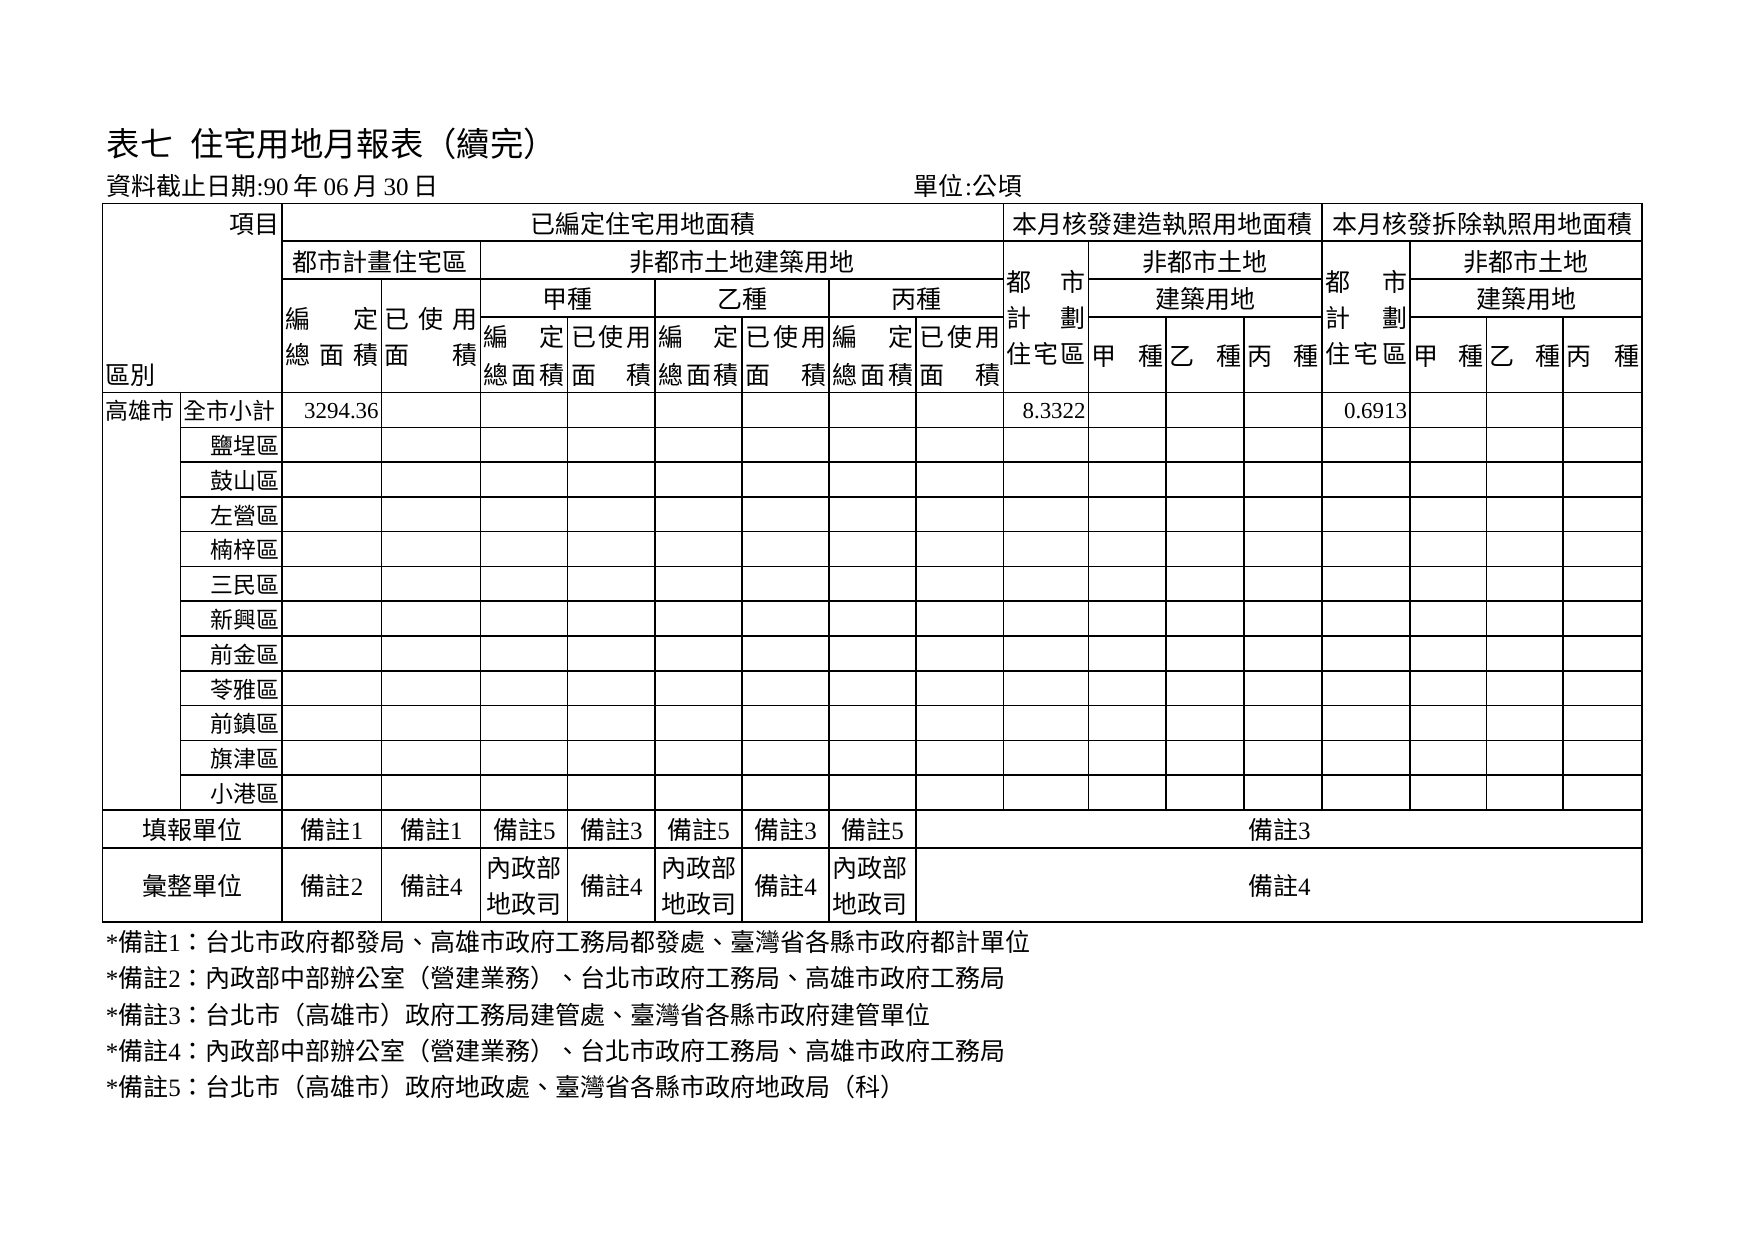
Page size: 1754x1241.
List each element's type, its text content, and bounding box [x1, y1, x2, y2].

table_cell [568, 741, 654, 774]
text 表七 住宅用地月報表（續完） [106, 118, 1648, 166]
table_cell 建築用地 [1411, 280, 1641, 316]
table_cell [1089, 637, 1165, 670]
text 資料截止日期:90年06月30日 單位:公頃 [106, 166, 1648, 203]
table_cell [830, 498, 915, 531]
table_cell 已使用 [568, 318, 654, 354]
table_cell [830, 393, 915, 426]
table_cell [743, 567, 828, 600]
table_cell [1089, 463, 1165, 496]
table_cell [830, 463, 915, 496]
table_cell [1167, 567, 1243, 600]
table_cell 備註4 [382, 849, 480, 921]
table_cell [283, 706, 381, 739]
table_cell 編定 總面積 [283, 280, 381, 392]
table_cell [382, 602, 480, 635]
table_cell [382, 776, 480, 809]
table_header 項目 [196, 204, 281, 240]
table_cell 備註4 [743, 849, 828, 921]
table_cell 總面積 [830, 354, 915, 392]
table_cell 丙種 [830, 280, 1003, 316]
table_cell [917, 498, 1003, 531]
table_cell 甲種 [1411, 318, 1486, 392]
table_cell [743, 672, 828, 705]
table_cell 旗津區 [181, 741, 281, 774]
table_cell 總面積 [656, 354, 741, 392]
table_cell [1004, 428, 1088, 461]
table_cell [283, 602, 381, 635]
table_cell [917, 602, 1003, 635]
table_cell 丙種 [1564, 318, 1641, 392]
table_cell [917, 637, 1003, 670]
table_cell [382, 741, 480, 774]
table_cell [1411, 393, 1486, 426]
table_cell [1004, 602, 1088, 635]
table_cell [830, 741, 915, 774]
table_cell 已使用 面積 [382, 280, 480, 392]
table_cell [382, 393, 480, 426]
table_cell [103, 240, 196, 278]
table_cell [656, 567, 741, 600]
table_cell [481, 776, 567, 809]
table_cell [1323, 672, 1409, 705]
table_cell [1564, 532, 1641, 566]
table_cell 小港區 [181, 776, 281, 809]
table_cell [656, 393, 741, 426]
table_cell [283, 463, 381, 496]
table_cell [1487, 776, 1562, 809]
table_cell [1167, 428, 1243, 461]
table_cell [1487, 741, 1562, 774]
table_cell [1089, 776, 1165, 809]
table_cell 備註3 [743, 811, 828, 847]
table_cell [568, 637, 654, 670]
table_cell [917, 428, 1003, 461]
table_cell [1245, 741, 1321, 774]
table_cell 備註4 [568, 849, 654, 921]
table_cell 三民區 [181, 567, 281, 600]
table_cell 區別 [103, 354, 196, 392]
table_cell [1245, 428, 1321, 461]
table_cell [1167, 602, 1243, 635]
table_cell [1323, 463, 1409, 496]
table_cell 面積 [568, 354, 654, 392]
table_cell [656, 776, 741, 809]
table_cell [743, 776, 828, 809]
table_cell *備註3：台北市（高雄市）政府工務局建管處、臺灣省各縣市政府建管單位 [103, 995, 1642, 1031]
table_cell [283, 741, 381, 774]
table_cell [1323, 637, 1409, 670]
table_cell 內政部 地政司 [656, 849, 741, 921]
table_cell [1167, 706, 1243, 739]
table_cell [1089, 706, 1165, 739]
table_cell [568, 776, 654, 809]
table_cell [743, 428, 828, 461]
table_cell [481, 602, 567, 635]
table_cell [1089, 393, 1165, 426]
table_cell [1487, 498, 1562, 531]
table_cell [1167, 393, 1243, 426]
table_cell [568, 393, 654, 426]
table_cell [1411, 672, 1486, 705]
table_cell [1089, 498, 1165, 531]
table_header 本月核發拆除執照用地面積 [1323, 204, 1641, 240]
table_cell [382, 428, 480, 461]
table_cell [1323, 602, 1409, 635]
table_cell [1487, 532, 1562, 566]
table_cell [283, 637, 381, 670]
table_cell 非都市土地 [1411, 242, 1641, 278]
table_cell 楠梓區 [181, 532, 281, 566]
table_cell 備註5 [830, 811, 915, 847]
table_cell [917, 532, 1003, 566]
table_cell [568, 498, 654, 531]
table_cell [1487, 463, 1562, 496]
table_cell [656, 602, 741, 635]
table_header 本月核發建造執照用地面積 [1004, 204, 1321, 240]
table_cell [1564, 741, 1641, 774]
table_cell 總面積 [481, 354, 567, 392]
table_cell [1323, 532, 1409, 566]
table_cell 編定 [656, 318, 741, 354]
table_cell [1411, 706, 1486, 739]
table_cell [656, 706, 741, 739]
table_cell 備註5 [481, 811, 567, 847]
table_cell [382, 672, 480, 705]
table_cell [743, 637, 828, 670]
table_cell 鹽埕區 [181, 428, 281, 461]
table_cell [830, 672, 915, 705]
table_cell 左營區 [181, 498, 281, 531]
table_cell 乙種 [656, 280, 828, 316]
table_cell 備註2 [283, 849, 381, 921]
table_cell [656, 672, 741, 705]
table_cell [283, 567, 381, 600]
table_cell [1089, 741, 1165, 774]
table_cell 備註5 [656, 811, 741, 847]
table_cell 面積 [917, 354, 1003, 392]
table_cell 已使用 [917, 318, 1003, 354]
table_cell [196, 316, 281, 354]
table_cell [382, 463, 480, 496]
table_cell [743, 706, 828, 739]
table_cell [830, 706, 915, 739]
table_cell [656, 498, 741, 531]
table_cell [196, 240, 281, 278]
table_cell [103, 278, 196, 316]
table_cell [1323, 567, 1409, 600]
table_cell 乙種 [1167, 318, 1243, 392]
table_cell [481, 498, 567, 531]
table_cell [1411, 428, 1486, 461]
table_cell [1089, 532, 1165, 566]
table_cell [1004, 672, 1088, 705]
table_cell [1089, 672, 1165, 705]
table_cell [1564, 672, 1641, 705]
table_cell [1167, 637, 1243, 670]
table_cell 全市小計 [181, 393, 281, 426]
table_cell [196, 354, 281, 392]
table_cell [481, 463, 567, 496]
table_cell [1411, 463, 1486, 496]
table_cell 編定 [830, 318, 915, 354]
table_cell [382, 532, 480, 566]
table_cell [1487, 672, 1562, 705]
table_cell [830, 532, 915, 566]
table_cell [1487, 393, 1562, 426]
table_cell [1245, 532, 1321, 566]
table_cell [1245, 776, 1321, 809]
table_cell [743, 463, 828, 496]
table_cell [382, 567, 480, 600]
table_cell [1323, 428, 1409, 461]
table_cell 非都市土地建築用地 [481, 242, 1003, 278]
table_cell [1245, 393, 1321, 426]
table_cell [196, 278, 281, 316]
table_cell [568, 672, 654, 705]
table_cell [1004, 463, 1088, 496]
table_header 已編定住宅用地面積 [283, 204, 1003, 240]
table_cell [1487, 602, 1562, 635]
table_cell [1167, 498, 1243, 531]
table_cell [743, 602, 828, 635]
table_cell 3294.36 [283, 393, 381, 426]
table_cell [1564, 428, 1641, 461]
table_cell [481, 567, 567, 600]
table_cell [568, 532, 654, 566]
table_cell [1004, 706, 1088, 739]
table_cell [1487, 567, 1562, 600]
table_cell 甲種 [481, 280, 654, 316]
table_cell 0.6913 [1323, 393, 1409, 426]
table_cell [283, 428, 381, 461]
table_cell [1167, 532, 1243, 566]
table_cell 填報單位 [103, 811, 281, 847]
table_cell [1245, 672, 1321, 705]
table_cell [1245, 706, 1321, 739]
table_cell [1411, 741, 1486, 774]
table_cell 苓雅區 [181, 672, 281, 705]
table_cell [917, 463, 1003, 496]
table_cell [1245, 567, 1321, 600]
table_cell [568, 463, 654, 496]
table_cell [481, 672, 567, 705]
table_cell 面積 [743, 354, 828, 392]
table_cell [1564, 498, 1641, 531]
table_cell [283, 532, 381, 566]
table_cell [656, 637, 741, 670]
table_cell [1323, 706, 1409, 739]
table_cell 甲種 [1089, 318, 1165, 392]
table_cell [1564, 463, 1641, 496]
table_cell [1089, 602, 1165, 635]
table_cell [917, 672, 1003, 705]
table_cell [1004, 637, 1088, 670]
table_cell [1004, 776, 1088, 809]
table_cell [283, 498, 381, 531]
table_cell *備註4：內政部中部辦公室（營建業務）、台北市政府工務局、高雄市政府工務局 [103, 1031, 1642, 1068]
table_cell [1167, 741, 1243, 774]
table_cell [481, 741, 567, 774]
table_cell 建築用地 [1089, 280, 1321, 316]
table_cell [917, 741, 1003, 774]
table_cell [103, 316, 196, 354]
table_cell 內政部 地政司 [481, 849, 567, 921]
table_cell [1089, 567, 1165, 600]
table_cell 編定 [481, 318, 567, 354]
table_cell [743, 532, 828, 566]
table_cell [1487, 637, 1562, 670]
table_cell [1004, 498, 1088, 531]
table_cell 都市 計劃 住宅區 [1004, 242, 1088, 392]
table_cell [1167, 776, 1243, 809]
table_cell 乙種 [1487, 318, 1562, 392]
table_cell [743, 741, 828, 774]
table_cell 都市計畫住宅區 [283, 242, 480, 278]
table_cell [656, 741, 741, 774]
table_cell [743, 393, 828, 426]
table_cell [1564, 776, 1641, 809]
table_cell [1167, 672, 1243, 705]
table_cell 非都市土地 [1089, 242, 1321, 278]
table_cell 鼓山區 [181, 463, 281, 496]
table_cell [1245, 463, 1321, 496]
table_cell [1564, 567, 1641, 600]
table_cell [568, 567, 654, 600]
table_cell [1089, 428, 1165, 461]
table_cell 備註4 [917, 849, 1641, 921]
table_cell [830, 776, 915, 809]
table_cell [382, 637, 480, 670]
table_cell [1004, 741, 1088, 774]
table_header [103, 204, 196, 240]
table_cell [382, 706, 480, 739]
table_cell 已使用 [743, 318, 828, 354]
table_cell 內政部 地政司 [830, 849, 915, 921]
table_cell *備註5：台北市（高雄市）政府地政處、臺灣省各縣市政府地政局（科） [103, 1068, 1642, 1104]
table_cell 備註3 [917, 811, 1641, 847]
table_cell [1245, 498, 1321, 531]
table_cell [1323, 776, 1409, 809]
table_cell [917, 776, 1003, 809]
table_cell [1245, 637, 1321, 670]
table_cell 前鎮區 [181, 706, 281, 739]
table_cell [481, 393, 567, 426]
table_cell [481, 532, 567, 566]
table_cell [481, 706, 567, 739]
table_cell 備註1 [382, 811, 480, 847]
table_cell [830, 428, 915, 461]
table_cell *備註2：內政部中部辦公室（營建業務）、台北市政府工務局、高雄市政府工務局 [103, 959, 1642, 995]
table_cell [1564, 706, 1641, 739]
table_cell 新興區 [181, 602, 281, 635]
table_cell [656, 428, 741, 461]
table_cell [568, 706, 654, 739]
table_cell [656, 532, 741, 566]
table_cell [1411, 637, 1486, 670]
table_cell [1487, 428, 1562, 461]
table_cell [568, 428, 654, 461]
table_cell [917, 567, 1003, 600]
table_cell [1167, 463, 1243, 496]
table_cell 8.3322 [1004, 393, 1088, 426]
table_cell [1564, 393, 1641, 426]
table_cell [1411, 532, 1486, 566]
table_cell [1411, 776, 1486, 809]
table_cell [481, 637, 567, 670]
table_cell [1564, 602, 1641, 635]
table_cell [1004, 567, 1088, 600]
table_cell [382, 498, 480, 531]
table_cell [1411, 498, 1486, 531]
table_cell [830, 567, 915, 600]
table_cell [1323, 741, 1409, 774]
table_cell [1004, 532, 1088, 566]
table_cell [917, 393, 1003, 426]
table_cell [568, 602, 654, 635]
table_cell 高雄市 [103, 393, 180, 809]
table_cell [1564, 637, 1641, 670]
table_cell [1411, 602, 1486, 635]
table_cell 都市 計劃 住宅區 [1323, 242, 1409, 392]
table_cell [656, 463, 741, 496]
table_cell 丙種 [1245, 318, 1321, 392]
table_cell 備註1 [283, 811, 381, 847]
table_cell [1245, 602, 1321, 635]
table_cell 彙整單位 [103, 849, 281, 921]
table_cell [830, 602, 915, 635]
table_cell [481, 428, 567, 461]
table_cell [283, 776, 381, 809]
table_cell [1411, 567, 1486, 600]
table_cell [743, 498, 828, 531]
table_cell *備註1：台北市政府都發局、高雄市政府工務局都發處、臺灣省各縣市政府都計單位 [103, 923, 1642, 959]
table_cell [917, 706, 1003, 739]
table_cell [830, 637, 915, 670]
table_cell [1487, 706, 1562, 739]
table_cell [283, 672, 381, 705]
table_cell 前金區 [181, 637, 281, 670]
table_cell [1323, 498, 1409, 531]
table_cell 備註3 [568, 811, 654, 847]
